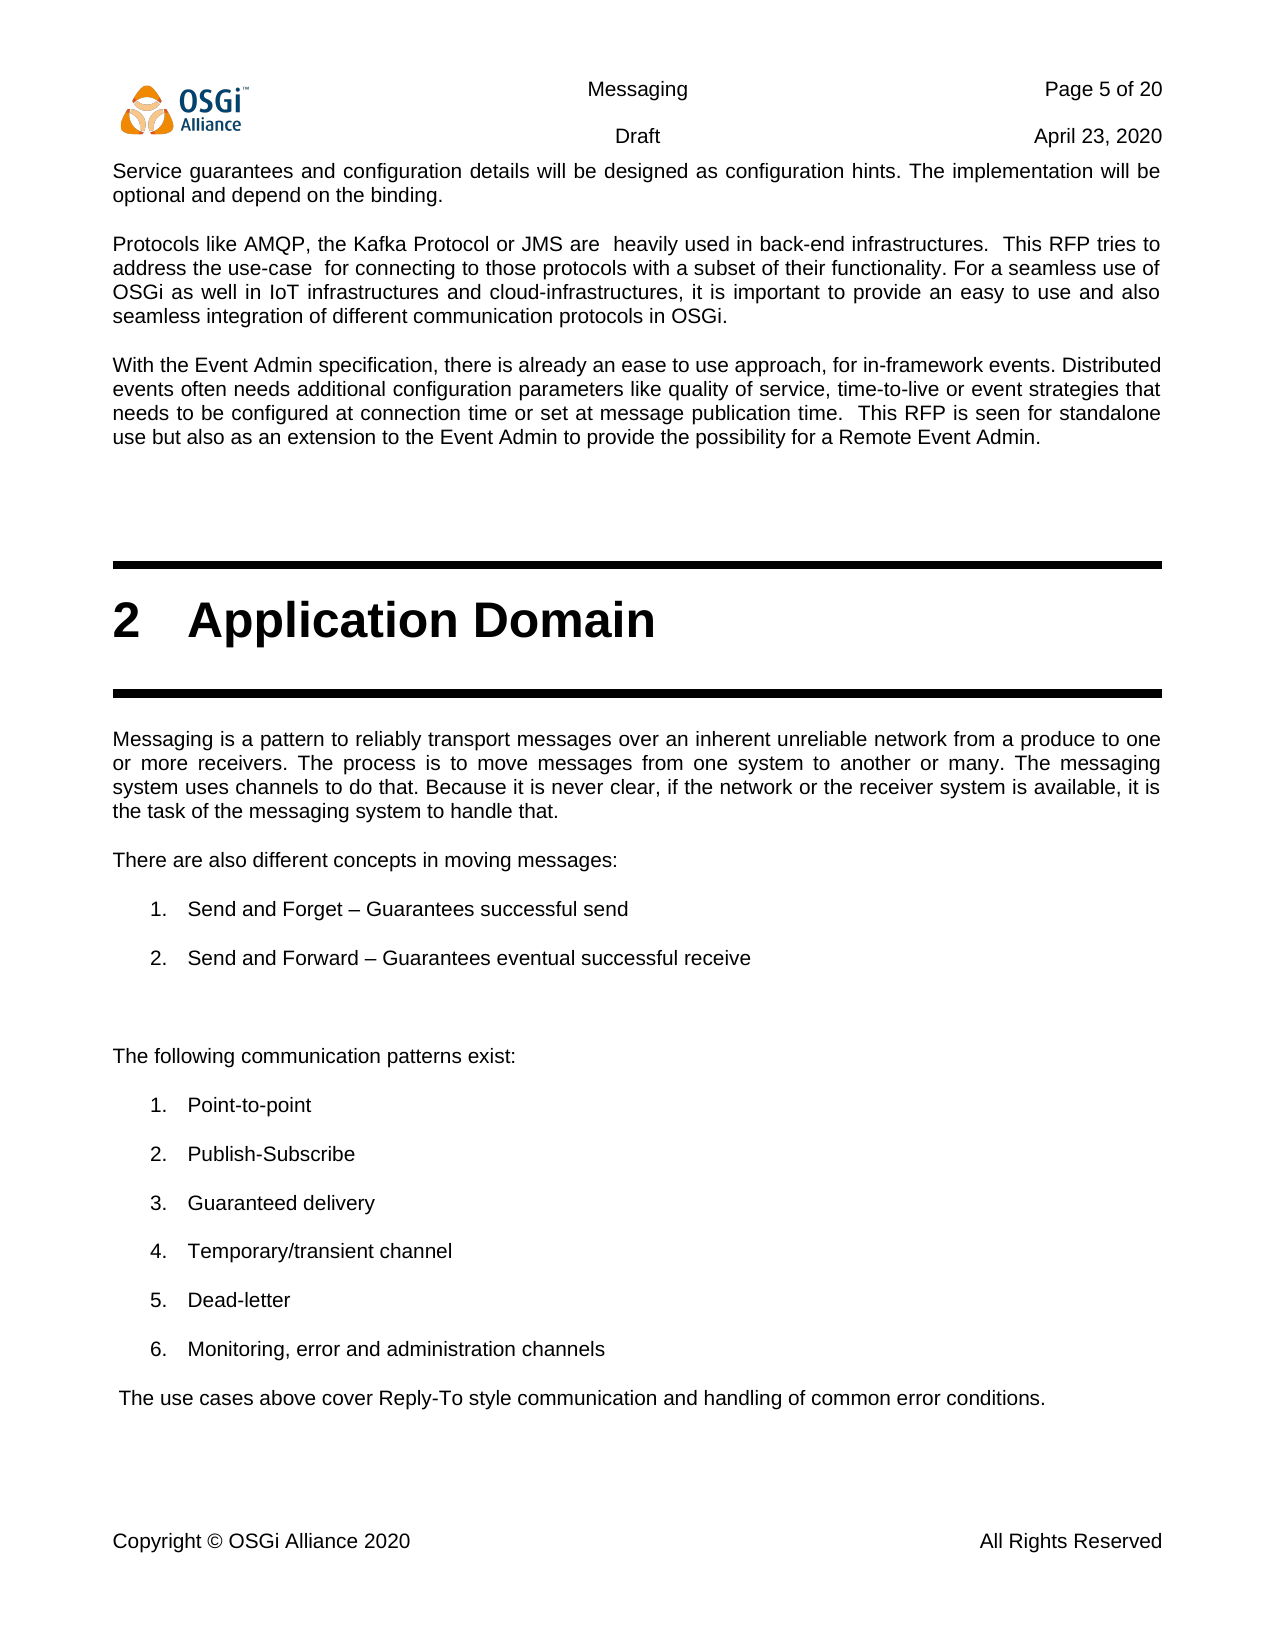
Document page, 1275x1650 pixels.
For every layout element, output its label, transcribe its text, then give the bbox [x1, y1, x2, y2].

list Send and Forget – Guarantees successful send [150, 897, 1162, 921]
list Point-to-point [150, 1092, 1162, 1116]
list Dead-letter [150, 1288, 1162, 1312]
list Temporary/transient channel [150, 1239, 1162, 1263]
text Service guarantees and configuration details will be designed as configuration hints. The implementation will be optional and depend on the binding. [112, 159, 1162, 207]
text With the Event Admin specification, there is already an ease to use approach, for in-framework events. Distributed events often needs additional configuration parameters like quality of service, time-to-live or event strategies that needs to be configured at connection time or set at message publication time. This RFP is seen for standalone use but also as an extension to the Event Admin to provide the possibility for a Remote Event Admin. [112, 353, 1162, 448]
text There are also different concepts in moving messages: [112, 848, 1162, 872]
list Guaranteed delivery [150, 1190, 1162, 1214]
list Publish-Subscribe [150, 1141, 1162, 1165]
text The following communication patterns exist: [112, 1043, 1162, 1067]
text Protocols like AMQP, the Kafka Protocol or JMS are heavily used in back-end infrastructures. This RFP tries to address the use-case for connecting to those protocols with a subset of their functionality. For a seamless use of OSGi as well in IoT infrastructures and cloud-infrastructures, it is important to provide an easy to use and also seamless integration of different communication protocols in OSGi. [112, 232, 1162, 328]
subtitle Application Domain [112, 562, 1162, 698]
text Messaging is a pattern to reliably transport messages over an inherent unreliable network from a produce to one or more receivers. The process is to move messages from one system to another or many. The messaging system uses channels to do that. Because it is never clear, if the network or the receiver system is available, it is the task of the messaging system to handle that. [112, 727, 1162, 823]
picture [113, 78, 257, 142]
list Monitoring, error and administration channels [150, 1337, 1162, 1361]
text The use cases above cover Reply-To style communication and handling of common error conditions. [112, 1386, 1162, 1410]
list Send and Forward – Guarantees eventual successful receive [150, 946, 1162, 969]
